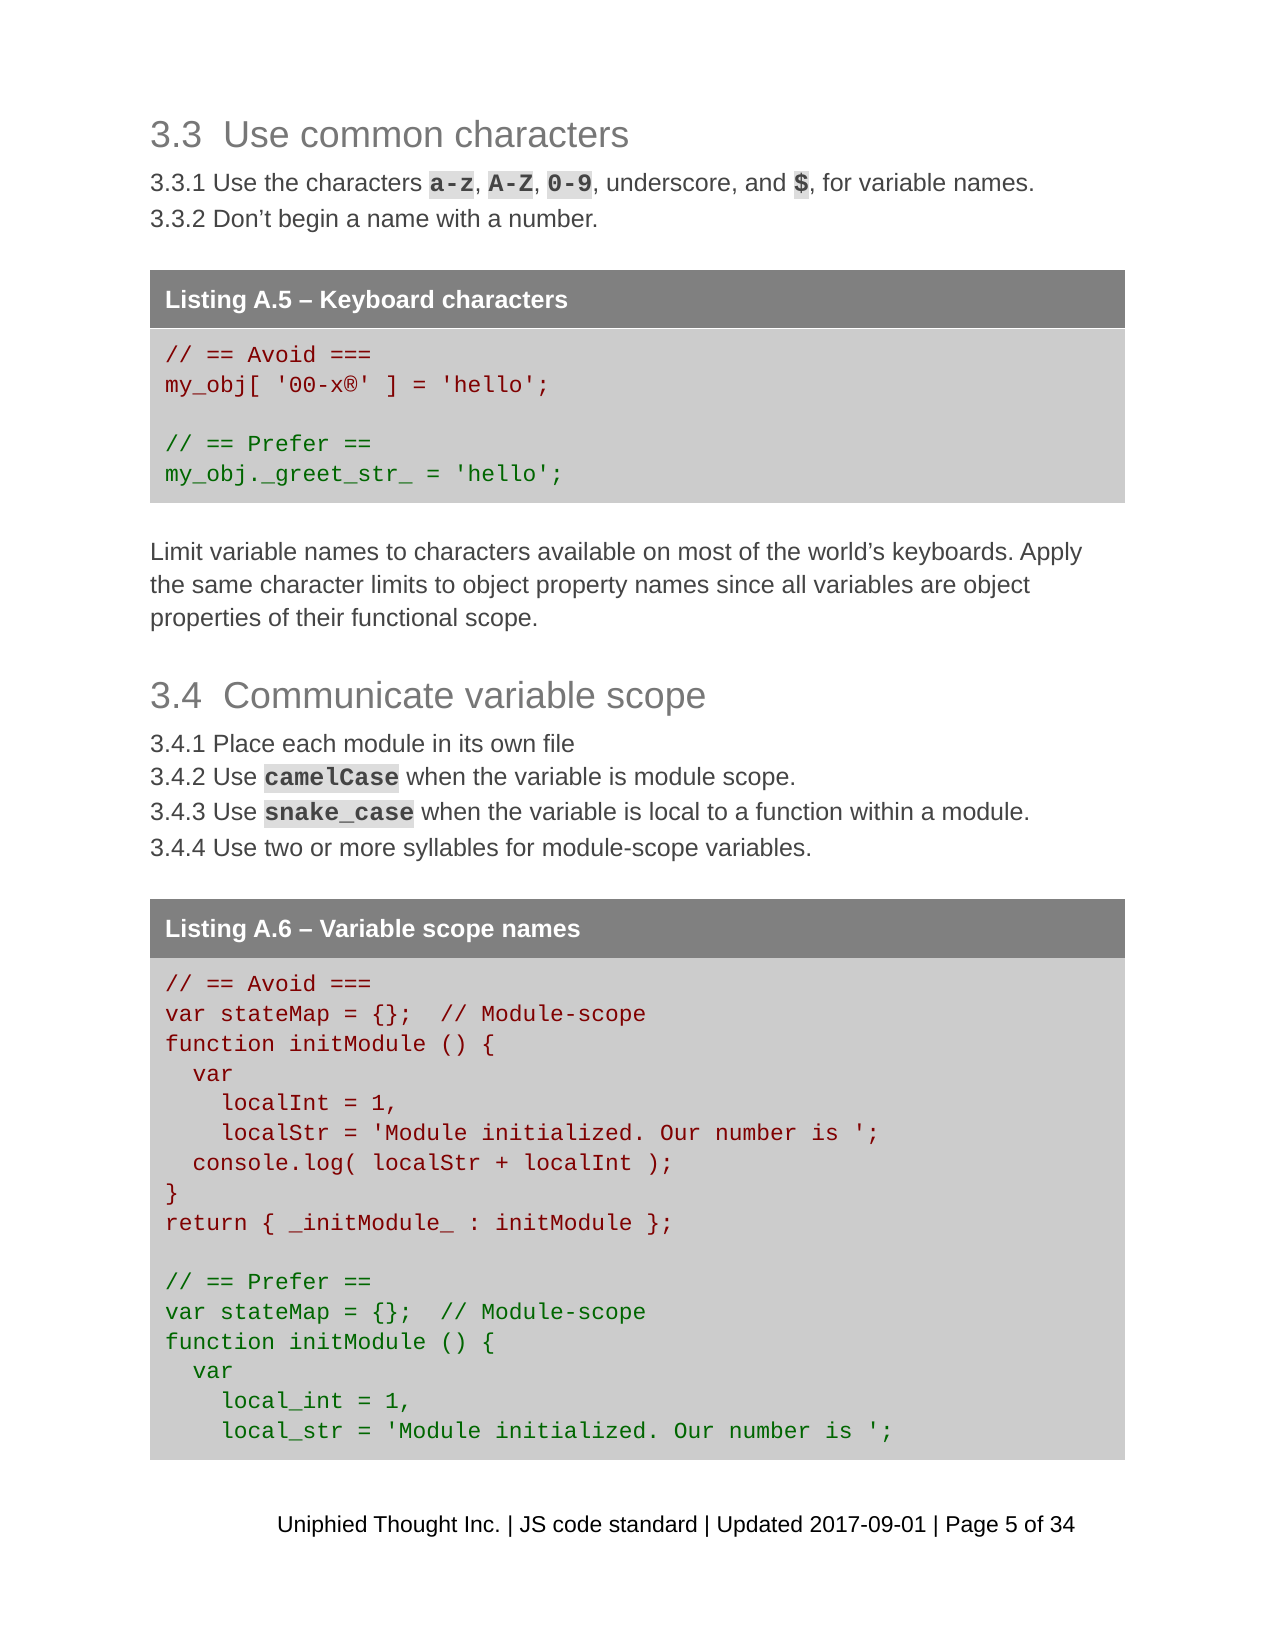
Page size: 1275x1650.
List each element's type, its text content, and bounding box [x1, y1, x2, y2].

table_header Listing A.5 – Keyboard characters [150, 270, 1125, 328]
list Use snake_case when the variable is local to a function within a module. [150, 797, 1125, 828]
table_header Listing A.6 – Variable scope names [150, 899, 1125, 958]
table_cell // == Avoid === my_obj[ '00-x®' ] = 'hello'; // == Prefer == my_obj._greet_str_ = 'hello'; [150, 329, 1125, 503]
list Use two or more syllables for module-scope variables. [150, 833, 1125, 862]
list Use camelCase when the variable is module scope. [150, 762, 1125, 793]
list Place each module in its own file [150, 729, 1125, 757]
list Use the characters a-z, A-Z, 0-9, underscore, and $, for variable names. [150, 168, 1125, 199]
table_cell // == Avoid === var stateMap = {}; // Module-scope function initModule () { var localInt = 1, localStr = 'Module initialized. Our number is '; console.log( localStr + localInt ); } return { _initModule_ : initModule }; // == Prefer == var stateMap = {}; // Module-scope function initModule () { var local_int = 1, local_str = 'Module initialized. Our number is '; [150, 958, 1125, 1460]
list Don’t begin a name with a number. [150, 204, 1125, 232]
text Limit variable names to characters available on most of the world’s keyboards. Apply the same character limits to object property names since all variables are object properties of their functional scope. [150, 537, 1125, 631]
subtitle Communicate variable scope [150, 673, 1125, 716]
subtitle Use common characters [150, 112, 1125, 156]
